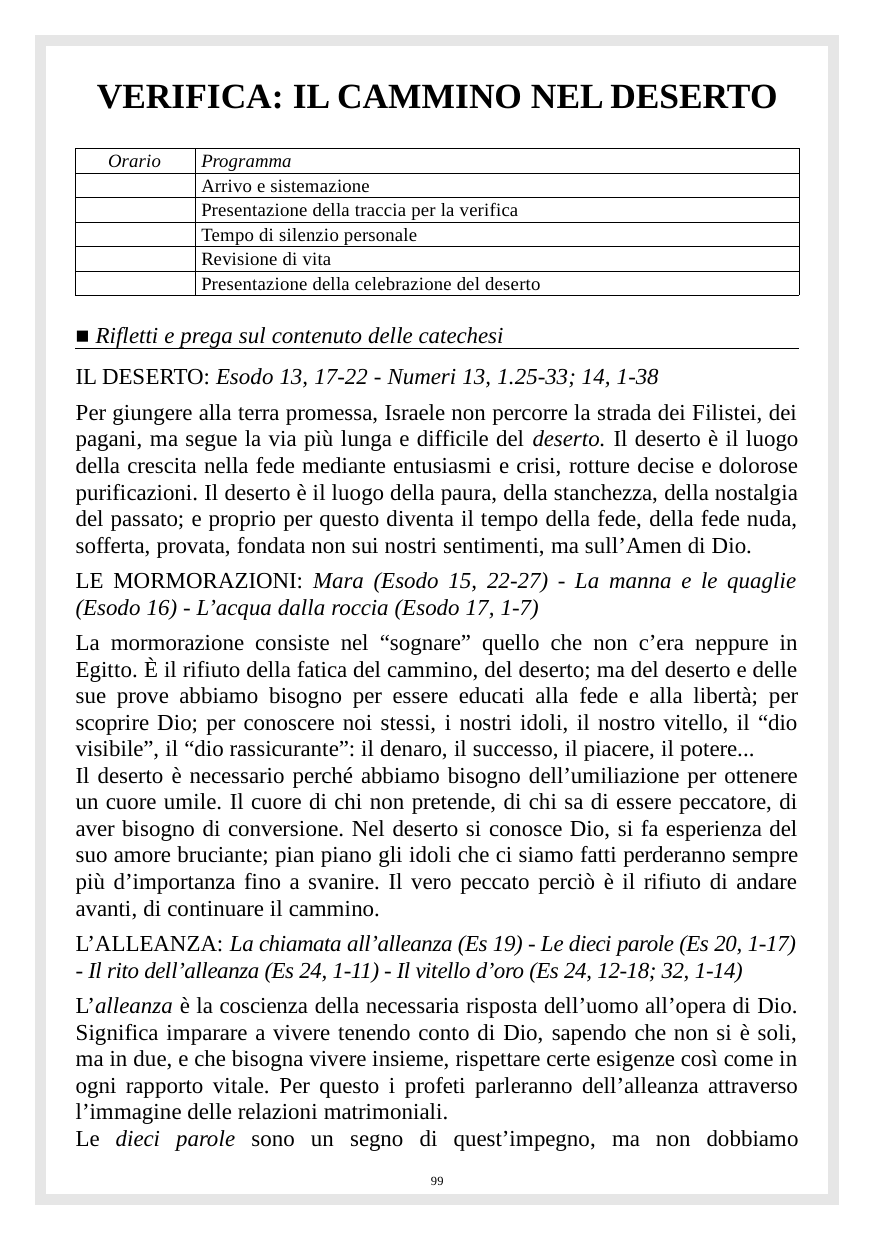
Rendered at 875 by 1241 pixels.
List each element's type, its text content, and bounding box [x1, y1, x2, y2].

table_cell Presentazione della celebrazione del deserto [196, 272, 799, 295]
table_cell [76, 272, 195, 295]
text La mormorazione consiste nel “sognare” quello che non c’era neppure in Egitto. È il rifiuto della fatica del cammino, del deserto; ma del deserto e delle sue prove abbiamo bisogno per essere educati alla fede e alla libertà; per scoprire Dio; per conoscere noi stessi, i nostri idoli, il nostro vitello, il “dio visibile”, il “dio rassicurante”: il denaro, il successo, il piacere, il potere... [75, 629, 799, 762]
table_cell [76, 247, 195, 271]
text IL DESERTO: Esodo 13, 17-22 - Numeri 13, 1.25-33; 14, 1-38 [75, 363, 799, 390]
table_cell Presentazione della traccia per la verifica [196, 198, 799, 222]
table_cell [76, 223, 195, 246]
text VERIFICA: IL CAMMINO NEL DESERTO [75, 75, 799, 116]
table_cell Tempo di silenzio personale [196, 223, 799, 246]
text L’ALLEANZA: La chiamata all’alleanza (Es 19) - Le dieci parole (Es 20, 1-17) - Il rito dell’alleanza (Es 24, 1-11) - Il vitello d’oro (Es 24, 12-18; 32, 1-14) [75, 930, 799, 983]
table_header Programma [196, 149, 799, 173]
text Il deserto è necessario perché abbiamo bisogno dell’umiliazione per ottenere un cuore umile. Il cuore di chi non pretende, di chi sa di essere peccatore, di aver bisogno di conversione. Nel deserto si conosce Dio, si fa esperienza del suo amore bruciante; pian piano gli idoli che ci siamo fatti perderanno sempre più d’importanza fino a svanire. Il vero peccato perciò è il rifiuto di andare avanti, di continuare il cammino. [75, 762, 799, 921]
text Le dieci parole sono un segno di quest’impegno, ma non dobbiamo [75, 1125, 799, 1151]
table_cell Revisione di vita [196, 247, 799, 271]
table_header Orario [76, 149, 195, 173]
table_cell [76, 174, 195, 197]
table_cell Arrivo e sistemazione [196, 174, 799, 197]
text ■ Rifletti e prega sul contenuto delle catechesi [75, 322, 799, 348]
text Per giungere alla terra promessa, Israele non percorre la strada dei Filistei, dei pagani, ma segue la via più lunga e difficile del deserto. Il deserto è il luogo della crescita nella fede mediante entusiasmi e crisi, rotture decise e dolorose purificazioni. Il deserto è il luogo della paura, della stanchezza, della nostalgia del passato; e proprio per questo diventa il tempo della fede, della fede nuda, sofferta, provata, fondata non sui nostri sentimenti, ma sull’Amen di Dio. [75, 399, 799, 558]
text LE MORMORAZIONI: Mara (Esodo 15, 22-27) - La manna e le quaglie (Esodo 16) - L’acqua dalla roccia (Esodo 17, 1-7) [75, 567, 799, 620]
text L’alleanza è la coscienza della necessaria risposta dell’uomo all’opera di Dio. Significa imparare a vivere tenendo conto di Dio, sapendo che non si è soli, ma in due, e che bisogna vivere insieme, rispettare certe esigenze così come in ogni rapporto vitale. Per questo i profeti parleranno dell’alleanza attraverso l’immagine delle relazioni matrimoniali. [75, 992, 799, 1125]
table_cell [76, 198, 195, 222]
